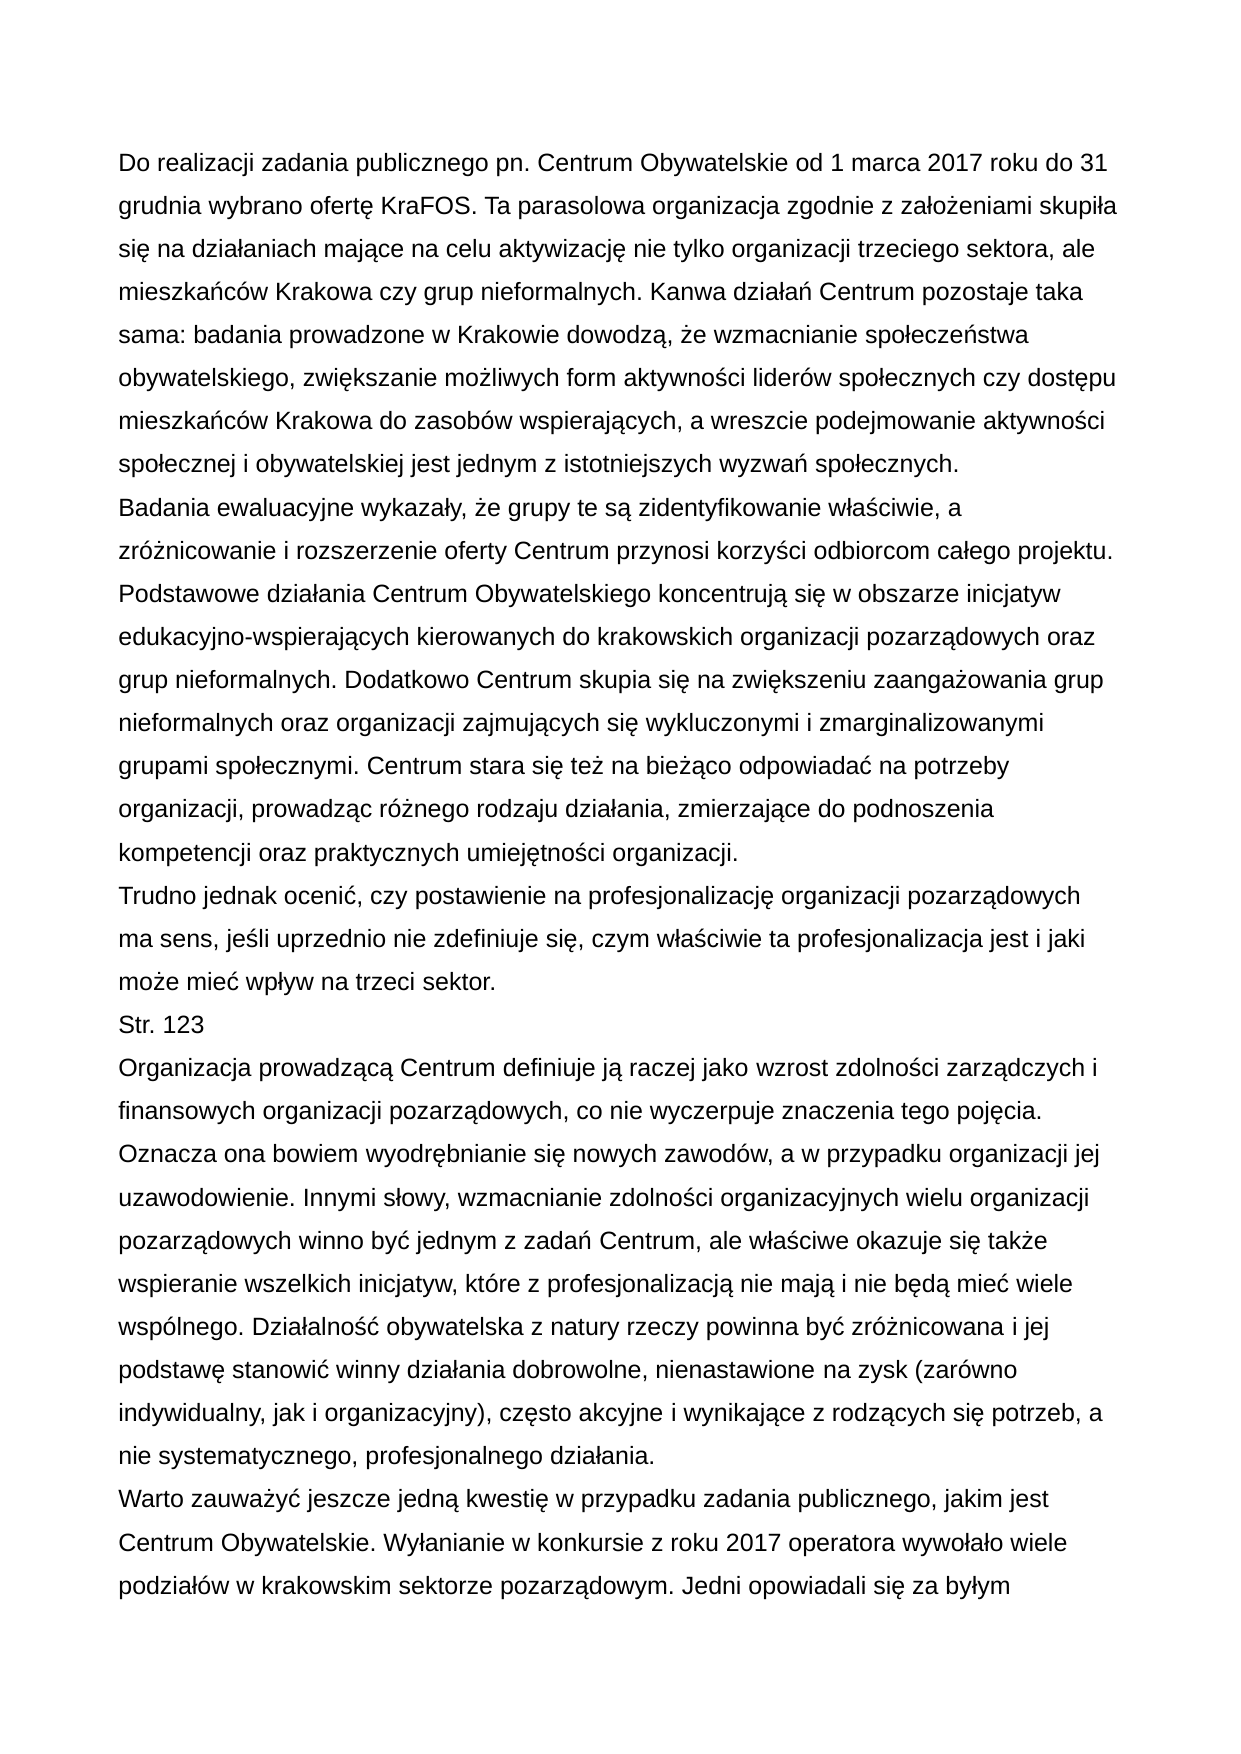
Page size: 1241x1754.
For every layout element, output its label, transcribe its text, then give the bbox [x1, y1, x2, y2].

text Trudno jednak ocenić, czy postawienie na profesjonalizację organizacji pozarządowych ma sens, jeśli uprzednio nie zdefiniuje się, czym właściwie ta profesjonalizacja jest i jaki może mieć wpływ na trzeci sektor. [118, 881, 1122, 996]
text Do realizacji zadania publicznego pn. Centrum Obywatelskie od 1 marca 2017 roku do 31 grudnia wybrano ofertę KraFOS. Ta parasolowa organizacja zgodnie z założeniami skupiła się na działaniach mające na celu aktywizację nie tylko organizacji trzeciego sektora, ale mieszkańców Krakowa czy grup nieformalnych. Kanwa działań Centrum pozostaje taka sama: badania prowadzone w Krakowie dowodzą, że wzmacnianie społeczeństwa obywatelskiego, zwiększanie możliwych form aktywności liderów społecznych czy dostępu mieszkańców Krakowa do zasobów wspierających, a wreszcie podejmowanie aktywności społecznej i obywatelskiej jest jednym z istotniejszych wyzwań społecznych. [118, 148, 1122, 478]
text Organizacja prowadzącą Centrum definiuje ją raczej jako wzrost zdolności zarządczych i finansowych organizacji pozarządowych, co nie wyczerpuje znaczenia tego pojęcia. Oznacza ona bowiem wyodrębnianie się nowych zawodów, a w przypadku organizacji jej uzawodowienie. Innymi słowy, wzmacnianie zdolności organizacyjnych wielu organizacji pozarządowych winno być jednym z zadań Centrum, ale właściwe okazuje się także wspieranie wszelkich inicjatyw, które z profesjonalizacją nie mają i nie będą mieć wiele wspólnego. Działalność obywatelska z natury rzeczy powinna być zróżnicowana i jej podstawę stanowić winny działania dobrowolne, nienastawione na zysk (zarówno indywidualny, jak i organizacyjny), często akcyjne i wynikające z rodzących się potrzeb, a nie systematycznego, profesjonalnego działania. [118, 1053, 1122, 1470]
text Str. 123 [118, 1010, 1122, 1039]
text Warto zauważyć jeszcze jedną kwestię w przypadku zadania publicznego, jakim jest Centrum Obywatelskie. Wyłanianie w konkursie z roku 2017 operatora wywołało wiele podziałów w krakowskim sektorze pozarządowym. Jedni opowiadali się za byłym [118, 1484, 1122, 1599]
text Badania ewaluacyjne wykazały, że grupy te są zidentyfikowanie właściwie, a zróżnicowanie i rozszerzenie oferty Centrum przynosi korzyści odbiorcom całego projektu. Podstawowe działania Centrum Obywatelskiego koncentrują się w obszarze inicjatyw edukacyjno-wspierających kierowanych do krakowskich organizacji pozarządowych oraz grup nieformalnych. Dodatkowo Centrum skupia się na zwiększeniu zaangażowania grup nieformalnych oraz organizacji zajmujących się wykluczonymi i zmarginalizowanymi grupami społecznymi. Centrum stara się też na bieżąco odpowiadać na potrzeby organizacji, prowadząc różnego rodzaju działania, zmierzające do podnoszenia kompetencji oraz praktycznych umiejętności organizacji. [118, 493, 1122, 866]
